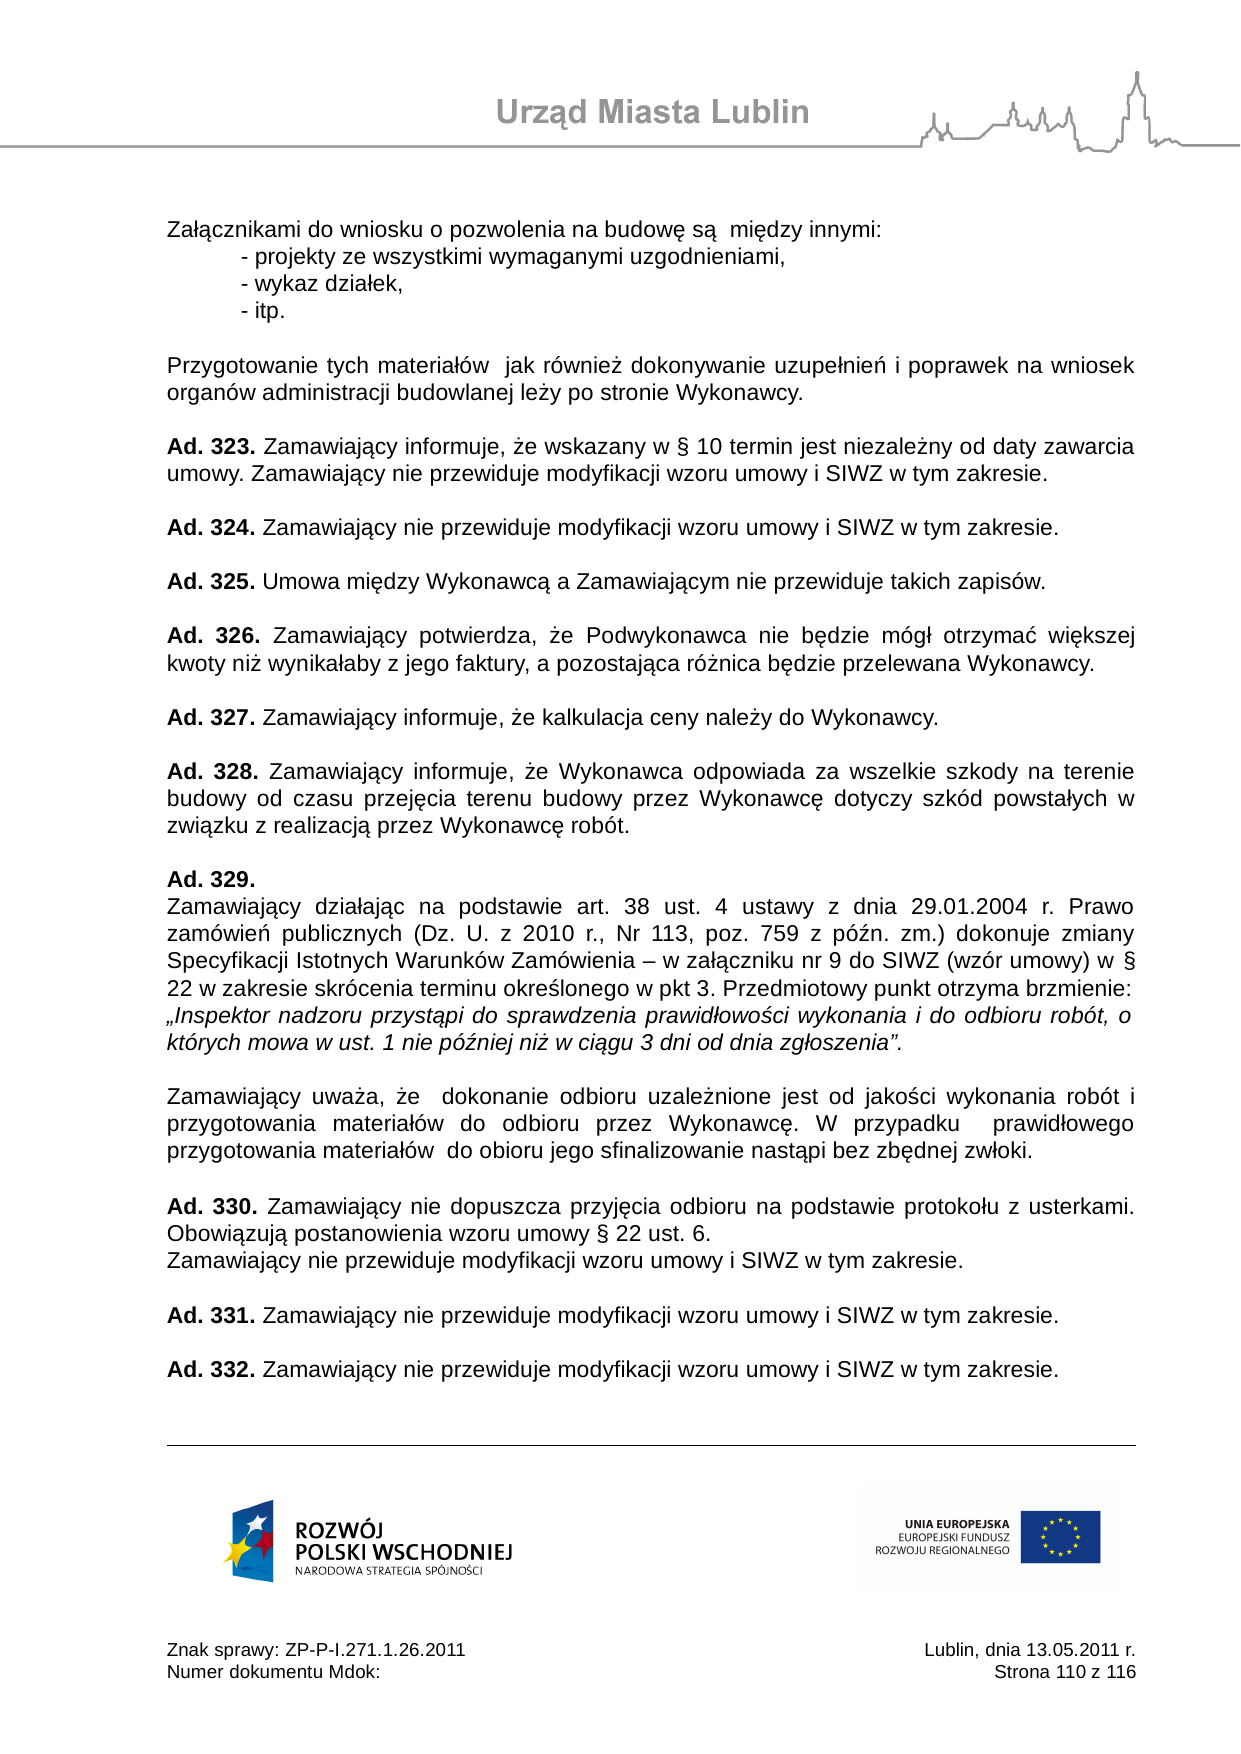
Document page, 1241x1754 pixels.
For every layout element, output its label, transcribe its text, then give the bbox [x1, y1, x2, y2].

text Ad. 326. Zamawiający potwierdza, że Podwykonawca nie będzie mógł otrzymać większej kwoty niż wynikałaby z jego faktury, a pozostająca różnica będzie przelewana Wykonawcy. [167, 622, 1136, 676]
text Zamawiający działając na podstawie art. 38 ust. 4 ustawy z dnia 29.01.2004 r. Prawo zamówień publicznych (Dz. U. z 2010 r., Nr 113, poz. 759 z późn. zm.) dokonuje zmiany Specyfikacji Istotnych Warunków Zamówienia – w załączniku nr 9 do SIWZ (wzór umowy) w § 22 w zakresie skrócenia terminu określonego w pkt 3. Przedmiotowy punkt otrzyma brzmienie: [167, 893, 1136, 1001]
text Ad. 331. Zamawiający nie przewiduje modyfikacji wzoru umowy i SIWZ w tym zakresie. [167, 1301, 1136, 1328]
text Ad. 325. Umowa między Wykonawcą a Zamawiającym nie przewiduje takich zapisów. [167, 568, 1136, 595]
text Zamawiający uważa, że dokonanie odbioru uzależnione jest od jakości wykonania robót i przygotowania materiałów do odbioru przez Wykonawcę. W przypadku prawidłowego przygotowania materiałów do obioru jego sfinalizowanie nastąpi bez zbędnej zwłoki. [167, 1082, 1136, 1163]
text - itp. [167, 297, 1136, 324]
text Ad. 324. Zamawiający nie przewiduje modyfikacji wzoru umowy i SIWZ w tym zakresie. [167, 513, 1136, 541]
text Załącznikami do wniosku o pozwolenia na budowę są między innymi: [167, 216, 1136, 243]
text „Inspektor nadzoru przystąpi do sprawdzenia prawidłowości wykonania i do odbioru robót, o których mowa w ust. 1 nie później niż w ciągu 3 dni od dnia zgłoszenia”. [167, 1001, 1136, 1055]
text Ad. 328. Zamawiający informuje, że Wykonawca odpowiada za wszelkie szkody na terenie budowy od czasu przejęcia terenu budowy przez Wykonawcę dotyczy szkód powstałych w związku z realizacją przez Wykonawcę robót. [167, 757, 1136, 838]
text Ad. 330. Zamawiający nie dopuszcza przyjęcia odbioru na podstawie protokołu z usterkami. Obowiązują postanowienia wzoru umowy § 22 ust. 6. [167, 1193, 1136, 1247]
text Ad. 332. Zamawiający nie przewiduje modyfikacji wzoru umowy i SIWZ w tym zakresie. [167, 1355, 1136, 1382]
picture [858, 1483, 1120, 1591]
text - wykaz działek, [167, 270, 1136, 297]
text Ad. 327. Zamawiający informuje, że kalkulacja ceny należy do Wykonawcy. [167, 703, 1136, 730]
text - projekty ze wszystkimi wymaganymi uzgodnieniami, [167, 243, 1136, 270]
text Ad. 323. Zamawiający informuje, że wskazany w § 10 termin jest niezależny od daty zawarcia umowy. Zamawiający nie przewiduje modyfikacji wzoru umowy i SIWZ w tym zakresie. [167, 432, 1136, 486]
text Ad. 329. [167, 866, 1136, 893]
picture [180, 1458, 553, 1624]
text Zamawiający nie przewiduje modyfikacji wzoru umowy i SIWZ w tym zakresie. [167, 1247, 1136, 1274]
picture [0, 71, 1241, 197]
text Przygotowanie tych materiałów jak również dokonywanie uzupełnień i poprawek na wniosek organów administracji budowlanej leży po stronie Wykonawcy. [167, 351, 1136, 405]
